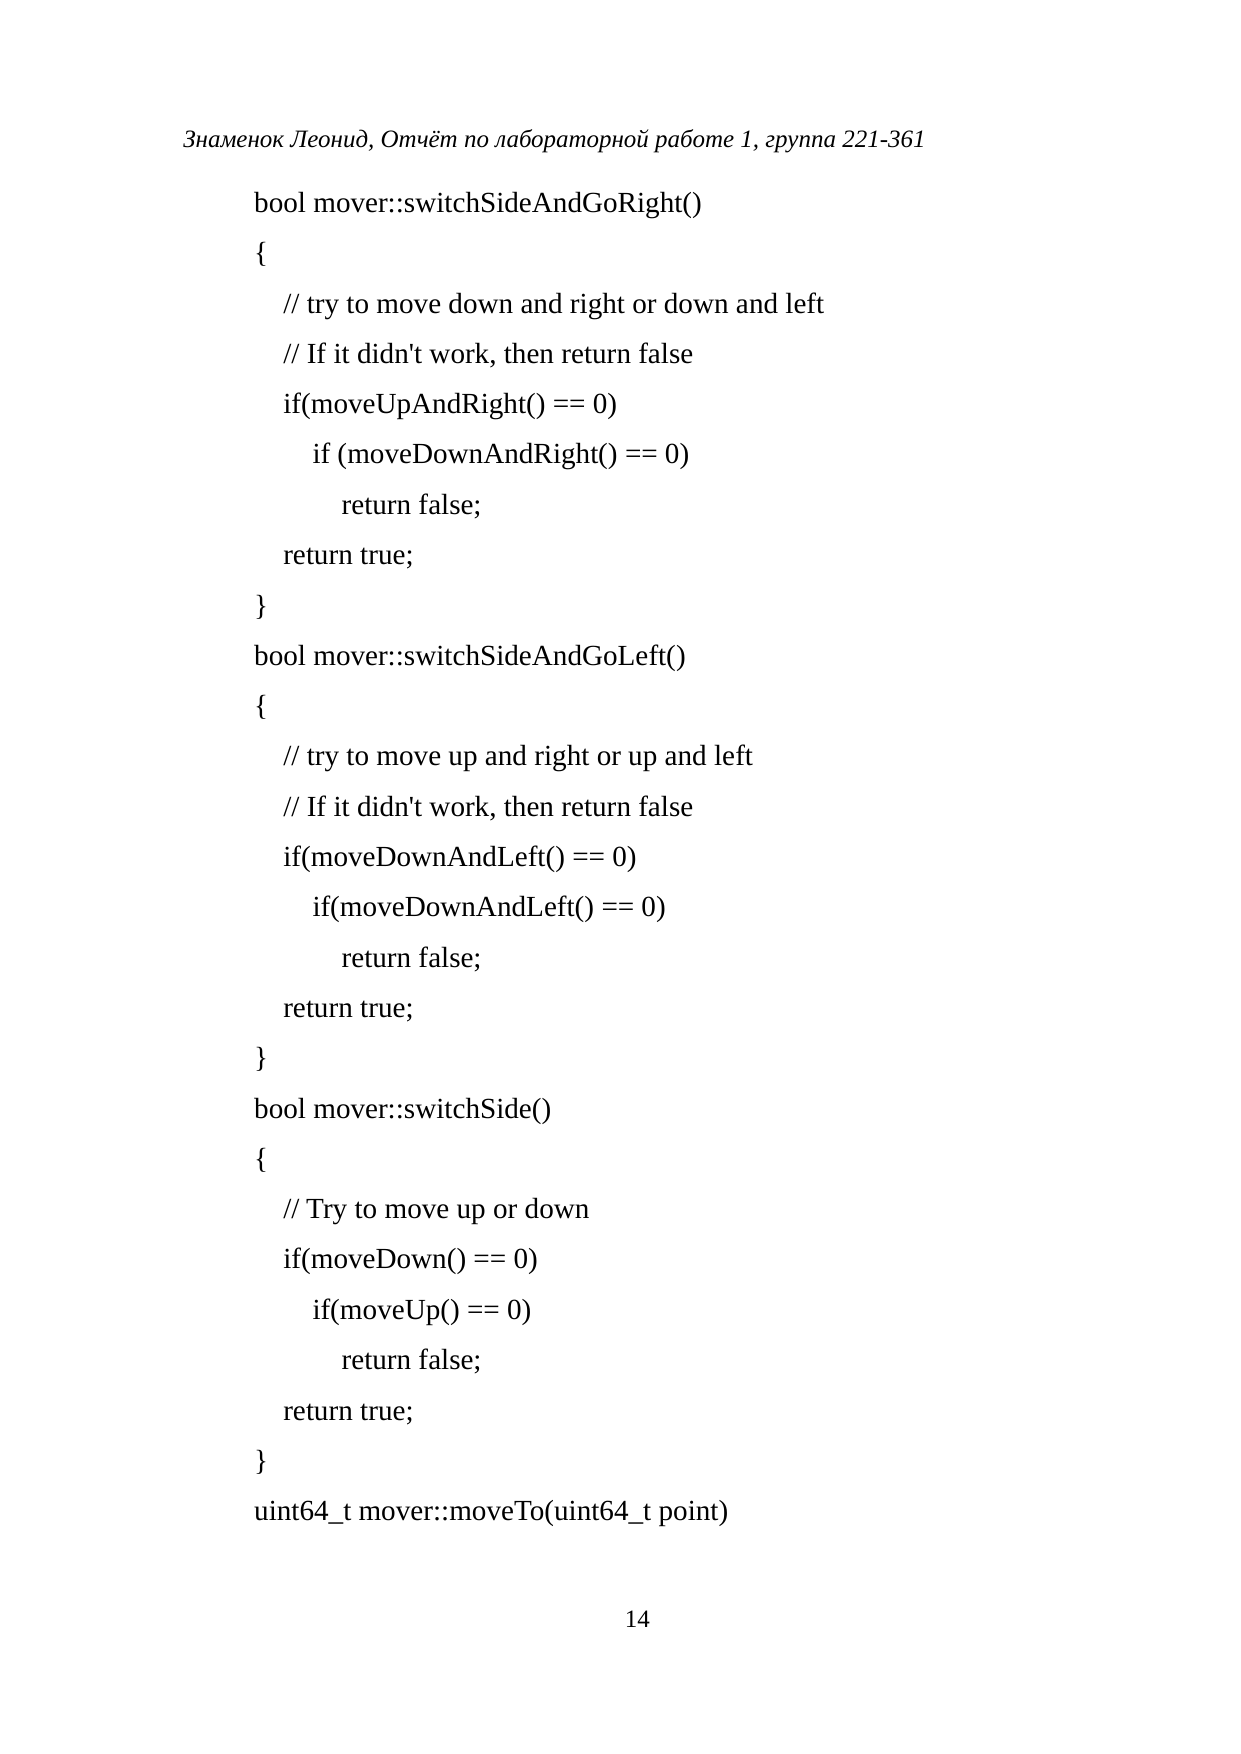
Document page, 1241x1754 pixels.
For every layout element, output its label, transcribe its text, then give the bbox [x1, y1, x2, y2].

text { [180, 688, 1178, 722]
text { [180, 235, 1178, 269]
text // Try to move up or down [180, 1191, 1178, 1225]
text } [180, 1040, 1178, 1074]
text return false; [180, 1342, 1178, 1376]
text { [180, 1141, 1178, 1174]
text // If it didn't work, then return false [180, 336, 1178, 369]
text return true; [180, 1393, 1178, 1426]
text // try to move up and right or up and left [180, 738, 1178, 772]
text bool mover::switchSide() [180, 1091, 1178, 1124]
text if(moveDown() == 0) [180, 1242, 1178, 1275]
text bool mover::switchSideAndGoLeft() [180, 638, 1178, 671]
text bool mover::switchSideAndGoRight() [180, 185, 1178, 219]
text if(moveDownAndLeft() == 0) [180, 839, 1178, 873]
text } [180, 1443, 1178, 1476]
text // If it didn't work, then return false [180, 789, 1178, 822]
text } [180, 588, 1178, 621]
text return true; [180, 990, 1178, 1024]
text if(moveUp() == 0) [180, 1292, 1178, 1326]
text return false; [180, 487, 1178, 521]
text if(moveUpAndRight() == 0) [180, 386, 1178, 420]
text if(moveDownAndLeft() == 0) [180, 889, 1178, 923]
text return false; [180, 940, 1178, 973]
text uint64_t mover::moveTo(uint64_t point) [180, 1493, 1178, 1527]
text if (moveDownAndRight() == 0) [180, 437, 1178, 470]
text return true; [180, 537, 1178, 571]
text // try to move down and right or down and left [180, 286, 1178, 319]
